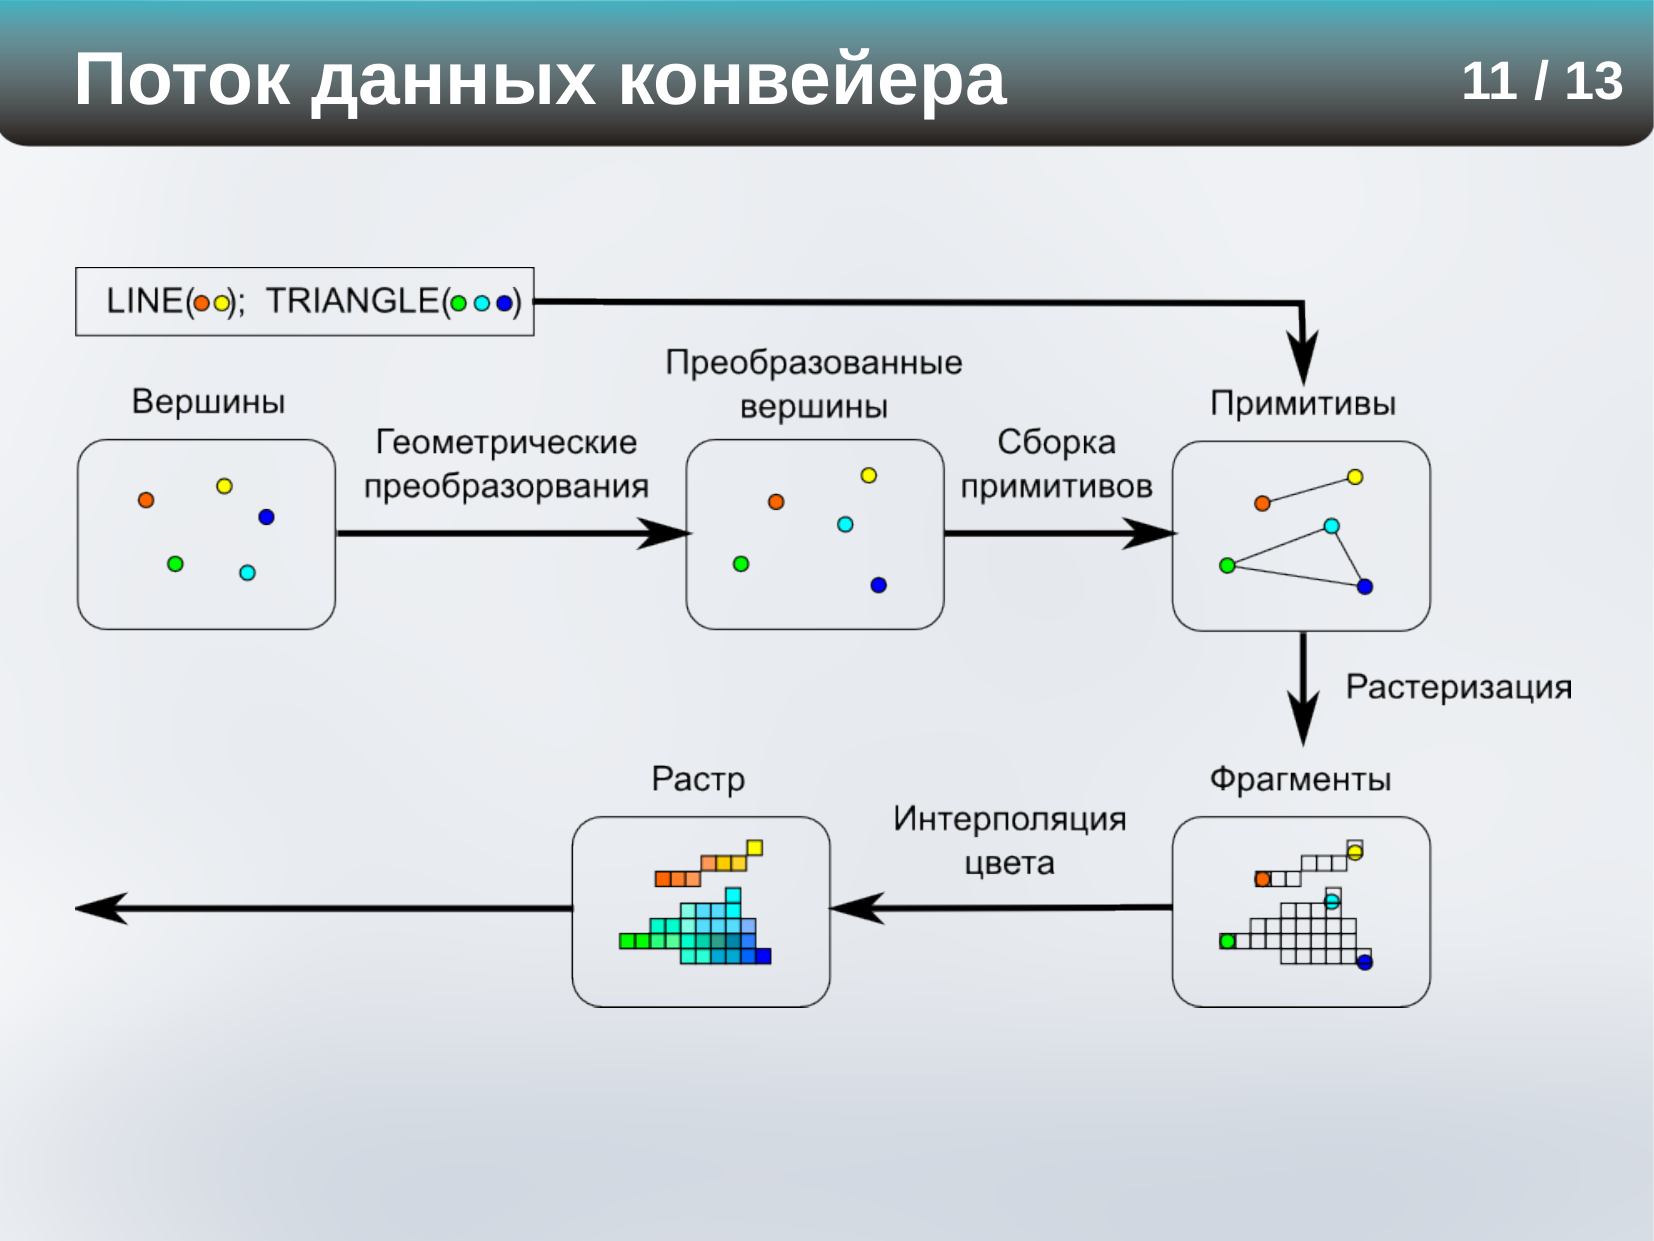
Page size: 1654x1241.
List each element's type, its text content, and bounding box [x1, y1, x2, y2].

picture [0, 0, 1654, 1241]
text_box Поток данных конвейера [59, 29, 1418, 129]
text_box <number> / 13 [1446, 42, 1654, 179]
